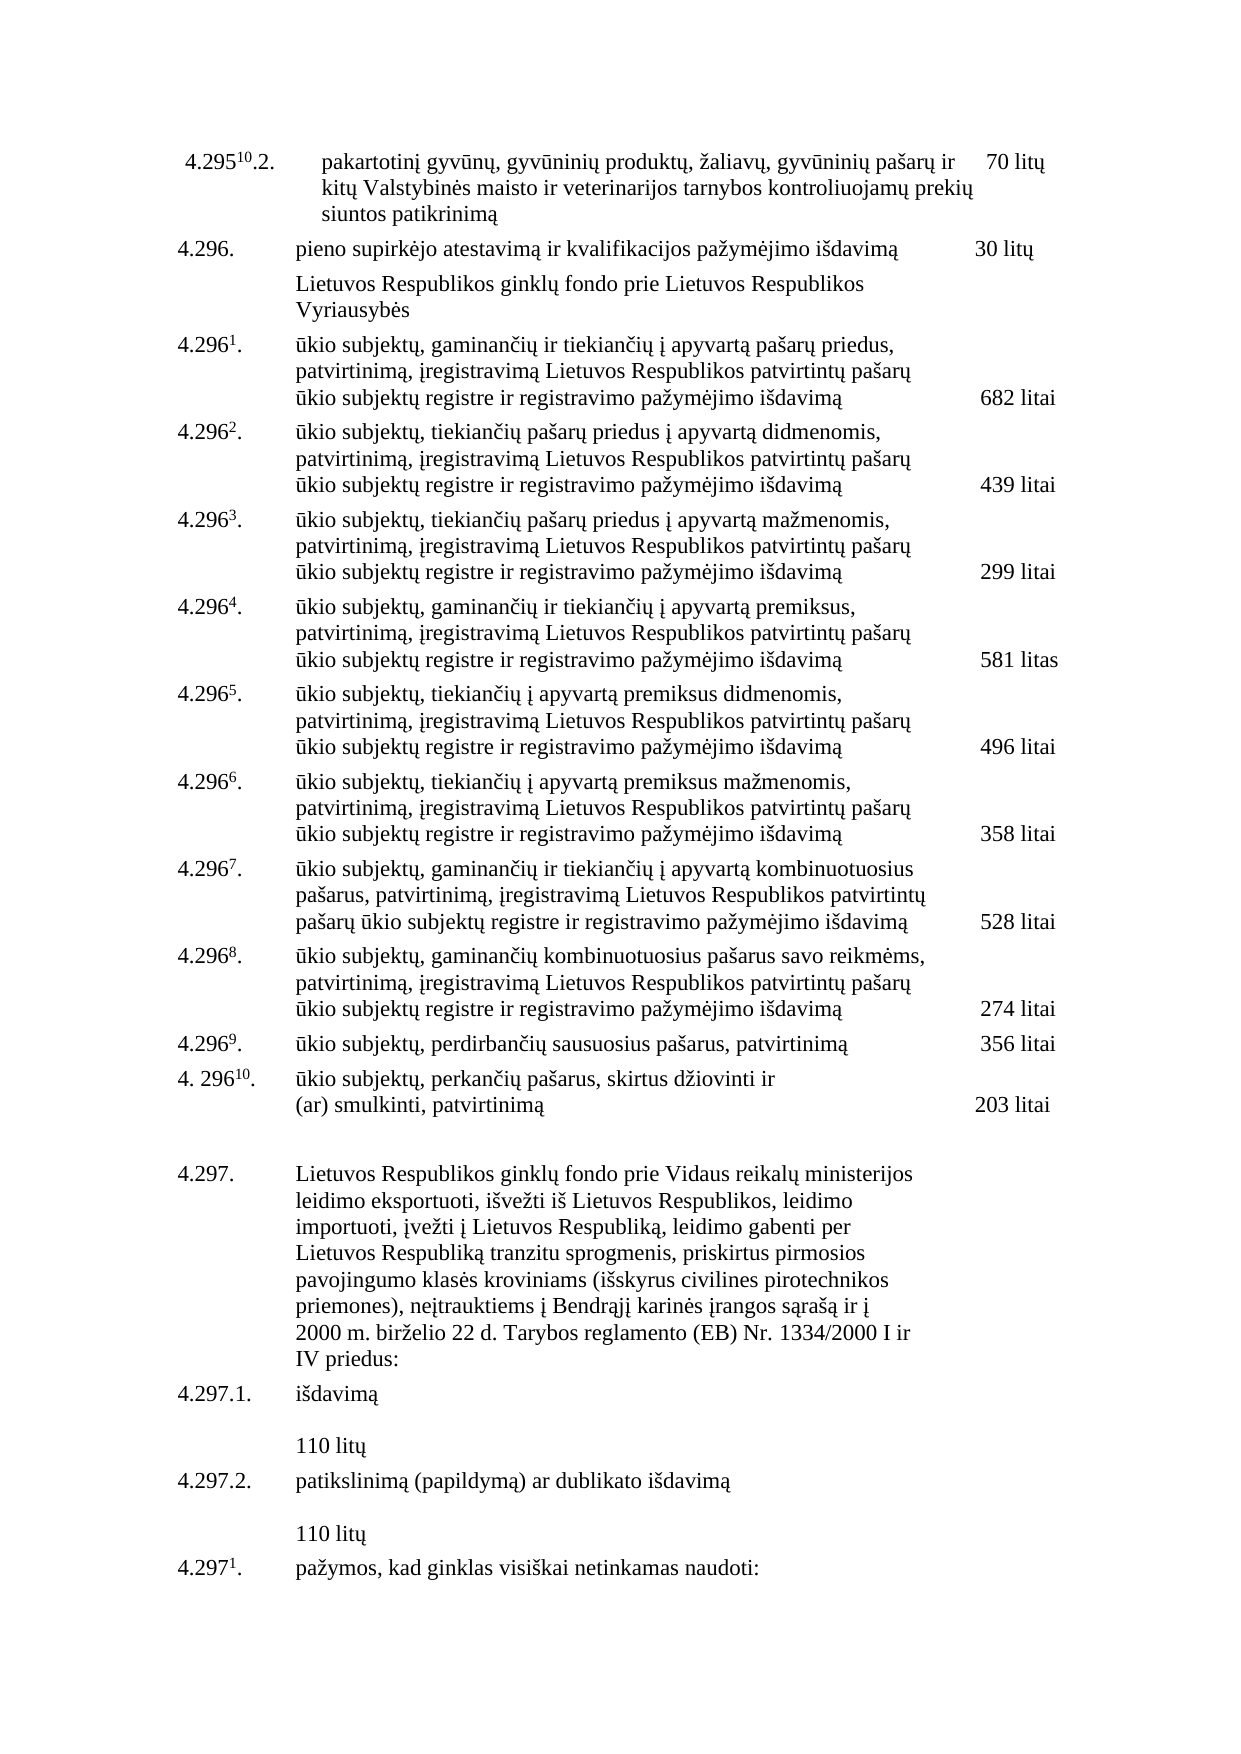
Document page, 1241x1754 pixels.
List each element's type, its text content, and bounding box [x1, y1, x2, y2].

table_cell pakartotinį gyvūnų, gyvūninių produktų, žaliavų, gyvūninių pašarų ir kitų Valstybinės maisto ir veterinarijos tarnybos kontroliuojamų prekių siuntos patikrinimą [321, 148, 986, 235]
text 4.297.2. patikslinimą (papildymą) ar dublikato išdavimą 110 litų [177, 1467, 945, 1546]
text 4.2962. ūkio subjektų, tiekiančių pašarų priedus į apyvartą didmenomis, patvirtinimą, įregistravimą Lietuvos Respublikos patvirtintų pašarų ūkio subjektų registre ir registravimo pažymėjimo išdavimą 439 litai [177, 418, 1122, 497]
text 4.2967. ūkio subjektų, gaminančių ir tiekiančių į apyvartą kombinuotuosius pašarus, patvirtinimą, įregistravimą Lietuvos Respublikos patvirtintų pašarų ūkio subjektų registre ir registravimo pažymėjimo išdavimą 528 litai [177, 855, 1122, 934]
text 4.2965. ūkio subjektų, tiekiančių į apyvartą premiksus didmenomis, patvirtinimą, įregistravimą Lietuvos Respublikos patvirtintų pašarų ūkio subjektų registre ir registravimo pažymėjimo išdavimą 496 litai [177, 680, 1122, 759]
text 4.2971. pažymos, kad ginklas visiškai netinkamas naudoti: [177, 1554, 930, 1581]
text 4.296. pieno supirkėjo atestavimą ir kvalifikacijos pažymėjimo išdavimą 30 litų [177, 235, 1122, 261]
text 4.2969. ūkio subjektų, perdirbančių sausuosius pašarus, patvirtinimą 356 litai [177, 1030, 1122, 1056]
text 4.2966. ūkio subjektų, tiekiančių į apyvartą premiksus mažmenomis, patvirtinimą, įregistravimą Lietuvos Respublikos patvirtintų pašarų ūkio subjektų registre ir registravimo pažymėjimo išdavimą 358 litai [177, 768, 1122, 847]
table_cell 70 litų [986, 148, 1148, 235]
table_cell 4.29510.2. [174, 148, 321, 235]
text 4.2961. ūkio subjektų, gaminančių ir tiekiančių į apyvartą pašarų priedus, patvirtinimą, įregistravimą Lietuvos Respublikos patvirtintų pašarų ūkio subjektų registre ir registravimo pažymėjimo išdavimą 682 litai [177, 331, 1122, 410]
text 4. 29610. ūkio subjektų, perkančių pašarus, skirtus džiovinti ir (ar) smulkinti, patvirtinimą 203 litai [177, 1065, 1122, 1117]
text 4.2968. ūkio subjektų, gaminančių kombinuotuosius pašarus savo reikmėms, patvirtinimą, įregistravimą Lietuvos Respublikos patvirtintų pašarų ūkio subjektų registre ir registravimo pažymėjimo išdavimą 274 litai [177, 943, 1122, 1022]
text 4.297.1. išdavimą 110 litų [177, 1379, 924, 1459]
text 4.2963. ūkio subjektų, tiekiančių pašarų priedus į apyvartą mažmenomis, patvirtinimą, įregistravimą Lietuvos Respublikos patvirtintų pašarų ūkio subjektų registre ir registravimo pažymėjimo išdavimą 299 litai [177, 506, 1122, 585]
text 4.297. Lietuvos Respublikos ginklų fondo prie Vidaus reikalų ministerijos leidimo eksportuoti, išvežti iš Lietuvos Respublikos, leidimo importuoti, įvežti į Lietuvos Respubliką, leidimo gabenti per Lietuvos Respubliką tranzitu sprogmenis, priskirtus pirmosios pavojingumo klasės kroviniams (išskyrus civilines pirotechnikos priemones), neįtrauktiems į Bendrąjį karinės įrangos sąrašą ir į 2000 m. birželio 22 d. Tarybos reglamento (EB) Nr. 1334/2000 I ir IV priedus: [177, 1160, 924, 1371]
text 4.2964. ūkio subjektų, gaminančių ir tiekiančių į apyvartą premiksus, patvirtinimą, įregistravimą Lietuvos Respublikos patvirtintų pašarų ūkio subjektų registre ir registravimo pažymėjimo išdavimą 581 litas [177, 593, 1122, 672]
text Lietuvos Respublikos ginklų fondo prie Lietuvos Respublikos Vyriausybės [177, 270, 945, 322]
